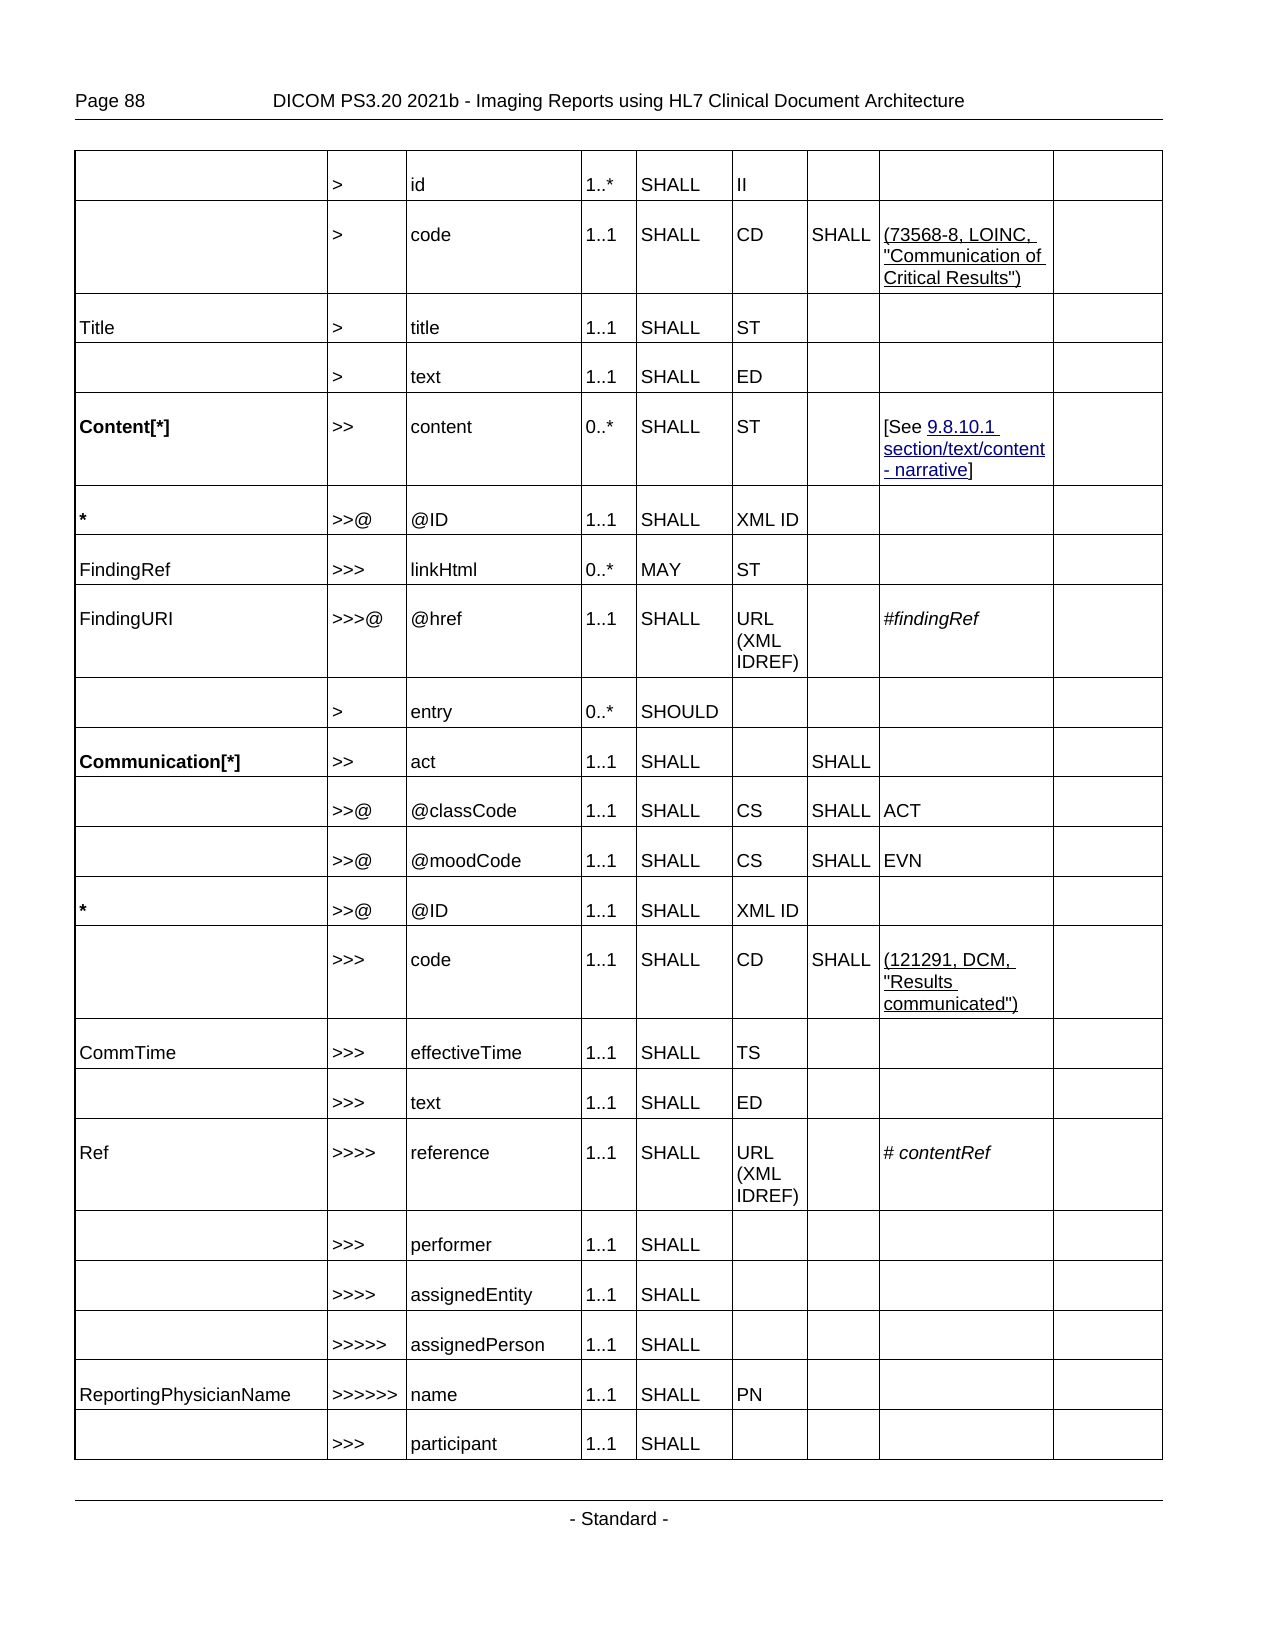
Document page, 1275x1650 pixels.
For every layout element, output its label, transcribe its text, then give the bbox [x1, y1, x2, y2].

table_cell [733, 678, 807, 727]
table_cell 1..1 [582, 1311, 636, 1359]
table_cell * [76, 877, 327, 925]
table_cell performer [407, 1211, 581, 1260]
table_cell SHOULD [637, 678, 732, 727]
table_cell CS [733, 777, 807, 826]
table_cell [808, 678, 879, 727]
table_cell [880, 486, 1053, 534]
table_cell [76, 777, 327, 826]
table_cell [808, 1261, 879, 1310]
table_cell PN [733, 1360, 807, 1409]
table_cell ED [733, 343, 807, 392]
table_cell >>>> [328, 1261, 406, 1310]
table_cell SHALL [637, 1211, 732, 1260]
table_cell SHALL [808, 827, 879, 876]
table_cell >> [328, 728, 406, 776]
table_cell SHALL [637, 1261, 732, 1310]
table_cell [1054, 1211, 1162, 1260]
table_cell > [328, 343, 406, 392]
table_cell # content​Ref [880, 1119, 1053, 1210]
table_cell URL (XML IDREF) [733, 585, 807, 677]
table_cell ST [733, 294, 807, 342]
table_cell 1..1 [582, 1261, 636, 1310]
table_cell [733, 1311, 807, 1359]
table_cell #findingRef [880, 585, 1053, 677]
table_cell [808, 1360, 879, 1409]
table_cell [1054, 201, 1162, 292]
table_cell [1054, 1311, 1162, 1359]
table_cell Reporting​Physician​Name [76, 1360, 327, 1409]
table_cell [1054, 926, 1162, 1018]
table_cell [808, 393, 879, 485]
table_cell [880, 877, 1053, 925]
table_cell 1..1 [582, 585, 636, 677]
table_cell MAY [637, 535, 732, 584]
table_cell [1054, 1360, 1162, 1409]
table_cell SHALL [637, 926, 732, 1018]
table_cell 1..1 [582, 926, 636, 1018]
table_cell URL (XML IDREF) [733, 1119, 807, 1210]
table_cell Finding​URI [76, 585, 327, 677]
table_cell > [328, 678, 406, 727]
table_cell [See 9.8.10.1 section/text/content - narrative] [880, 393, 1053, 485]
table_cell >>> [328, 1019, 406, 1068]
table_cell act [407, 728, 581, 776]
table_cell [76, 1410, 327, 1459]
table_cell [880, 1261, 1053, 1310]
table_cell 1..1 [582, 1211, 636, 1260]
table_cell SHALL [808, 728, 879, 776]
table_cell link​Html [407, 535, 581, 584]
table_cell 1..1 [582, 728, 636, 776]
table_cell SHALL [637, 486, 732, 534]
table_cell 1..1 [582, 1019, 636, 1068]
table_cell [808, 294, 879, 342]
table_cell [880, 1311, 1053, 1359]
table_cell [808, 1410, 879, 1459]
table_cell [76, 1211, 327, 1260]
table_cell 0..* [582, 535, 636, 584]
table_cell ED [733, 1069, 807, 1117]
table_cell [808, 1069, 879, 1117]
table_cell reference [407, 1119, 581, 1210]
table_cell SHALL [637, 1119, 732, 1210]
table_cell 0..* [582, 678, 636, 727]
table_cell [1054, 827, 1162, 876]
table_cell CS [733, 827, 807, 876]
table_cell [76, 201, 327, 292]
table_cell [808, 1311, 879, 1359]
table_cell Finding​Ref [76, 535, 327, 584]
table_cell [808, 343, 879, 392]
table_cell [808, 877, 879, 925]
table_cell Communication[*] [76, 728, 327, 776]
table_cell [733, 728, 807, 776]
table_cell [1054, 393, 1162, 485]
table_cell [808, 1211, 879, 1260]
table_cell [808, 151, 879, 200]
table_cell 1..1 [582, 827, 636, 876]
table_cell 1..1 [582, 294, 636, 342]
table_cell 1..1 [582, 1410, 636, 1459]
table_cell SHALL [637, 877, 732, 925]
table_cell [808, 1119, 879, 1210]
table_cell >>> [328, 926, 406, 1018]
table_cell SHALL [637, 1360, 732, 1409]
table_cell SHALL [637, 777, 732, 826]
table_cell [880, 151, 1053, 200]
table_cell [76, 1069, 327, 1117]
table_cell SHALL [637, 393, 732, 485]
table_cell > [328, 201, 406, 292]
table_cell @href [407, 585, 581, 677]
table_cell [76, 151, 327, 200]
table_cell @ID [407, 877, 581, 925]
table_cell content [407, 393, 581, 485]
table_cell >>>> [328, 1119, 406, 1210]
table_cell [880, 678, 1053, 727]
table_cell Title [76, 294, 327, 342]
table_cell [1054, 1069, 1162, 1117]
table_cell [880, 1211, 1053, 1260]
table_cell SHALL [637, 294, 732, 342]
table_cell @classCode [407, 777, 581, 826]
table_cell [808, 585, 879, 677]
table_cell [76, 678, 327, 727]
table_cell [733, 1410, 807, 1459]
table_cell 1..1 [582, 486, 636, 534]
table_cell [880, 1360, 1053, 1409]
table_cell SHALL [637, 1410, 732, 1459]
table_cell participant [407, 1410, 581, 1459]
table_cell @moodCode [407, 827, 581, 876]
table_cell SHALL [637, 1311, 732, 1359]
table_cell [76, 1311, 327, 1359]
table_cell 1..1 [582, 877, 636, 925]
table_cell ST [733, 393, 807, 485]
table_cell 1..1 [582, 343, 636, 392]
table_cell >> [328, 393, 406, 485]
table_cell [1054, 728, 1162, 776]
table_cell >>@ [328, 486, 406, 534]
table_cell text [407, 343, 581, 392]
table_cell [880, 343, 1053, 392]
table_cell [1054, 678, 1162, 727]
table_cell 0..* [582, 393, 636, 485]
table_cell ACT [880, 777, 1053, 826]
table_cell [808, 1019, 879, 1068]
table_cell (73568-8, LOINC, "Communication of Critical Results") [880, 201, 1053, 292]
table_cell title [407, 294, 581, 342]
table_cell [880, 535, 1053, 584]
table_cell [880, 1019, 1053, 1068]
table_cell [76, 827, 327, 876]
table_cell >>@ [328, 827, 406, 876]
table_cell Comm​Time [76, 1019, 327, 1068]
table_cell Ref [76, 1119, 327, 1210]
table_cell > [328, 294, 406, 342]
table_cell 1..1 [582, 777, 636, 826]
table_cell [880, 1410, 1053, 1459]
table_cell id [407, 151, 581, 200]
table_cell name [407, 1360, 581, 1409]
table_cell EVN [880, 827, 1053, 876]
table_cell [808, 535, 879, 584]
table_cell CD [733, 926, 807, 1018]
table_cell >>> [328, 1410, 406, 1459]
table_cell [1054, 1019, 1162, 1068]
table_cell [76, 343, 327, 392]
table_cell SHALL [637, 151, 732, 200]
table_cell SHALL [637, 1019, 732, 1068]
table_cell text [407, 1069, 581, 1117]
table_cell [1054, 777, 1162, 826]
table_cell 1..1 [582, 201, 636, 292]
table_cell [1054, 1410, 1162, 1459]
table_cell SHALL [808, 777, 879, 826]
table_cell SHALL [637, 585, 732, 677]
table_cell SHALL [637, 1069, 732, 1117]
table_cell * [76, 486, 327, 534]
table_cell >>>@ [328, 585, 406, 677]
table_cell assigned​Entity [407, 1261, 581, 1310]
table_cell 1..1 [582, 1119, 636, 1210]
table_cell XML ID [733, 486, 807, 534]
table_cell code [407, 926, 581, 1018]
table_cell 1..1 [582, 1069, 636, 1117]
table_cell [1054, 1261, 1162, 1310]
table_cell [880, 728, 1053, 776]
table_cell [1054, 535, 1162, 584]
table_cell [880, 294, 1053, 342]
table_cell [1054, 1119, 1162, 1210]
table_cell XML ID [733, 877, 807, 925]
table_cell ST [733, 535, 807, 584]
table_cell >>>>> [328, 1311, 406, 1359]
table_cell (121291, DCM, "Results communicated") [880, 926, 1053, 1018]
table_cell SHALL [637, 827, 732, 876]
table_cell [880, 1069, 1053, 1117]
table_cell >>> [328, 535, 406, 584]
table_cell entry [407, 678, 581, 727]
table_cell TS [733, 1019, 807, 1068]
table_cell @ID [407, 486, 581, 534]
table_cell code [407, 201, 581, 292]
table_cell >>>>>> [328, 1360, 406, 1409]
table_cell [733, 1261, 807, 1310]
table_cell [1054, 585, 1162, 677]
table_cell SHALL [637, 343, 732, 392]
table_cell effective​Time [407, 1019, 581, 1068]
table_cell assignedPerson [407, 1311, 581, 1359]
table_cell > [328, 151, 406, 200]
table_cell [1054, 343, 1162, 392]
table_cell Content[*] [76, 393, 327, 485]
table_cell >>> [328, 1211, 406, 1260]
table_cell >>@ [328, 777, 406, 826]
table_cell 1..* [582, 151, 636, 200]
table_cell >>@ [328, 877, 406, 925]
table_cell SHALL [808, 926, 879, 1018]
table_cell SHALL [637, 201, 732, 292]
table_cell [1054, 294, 1162, 342]
table_cell [1054, 877, 1162, 925]
table_cell [1054, 151, 1162, 200]
table_cell [1054, 486, 1162, 534]
table_cell II [733, 151, 807, 200]
table_cell CD [733, 201, 807, 292]
table_cell [733, 1211, 807, 1260]
table_cell [808, 486, 879, 534]
table_cell >>> [328, 1069, 406, 1117]
table_cell SHALL [808, 201, 879, 292]
table_cell [76, 1261, 327, 1310]
table_cell 1..1 [582, 1360, 636, 1409]
table_cell [76, 926, 327, 1018]
table_cell SHALL [637, 728, 732, 776]
